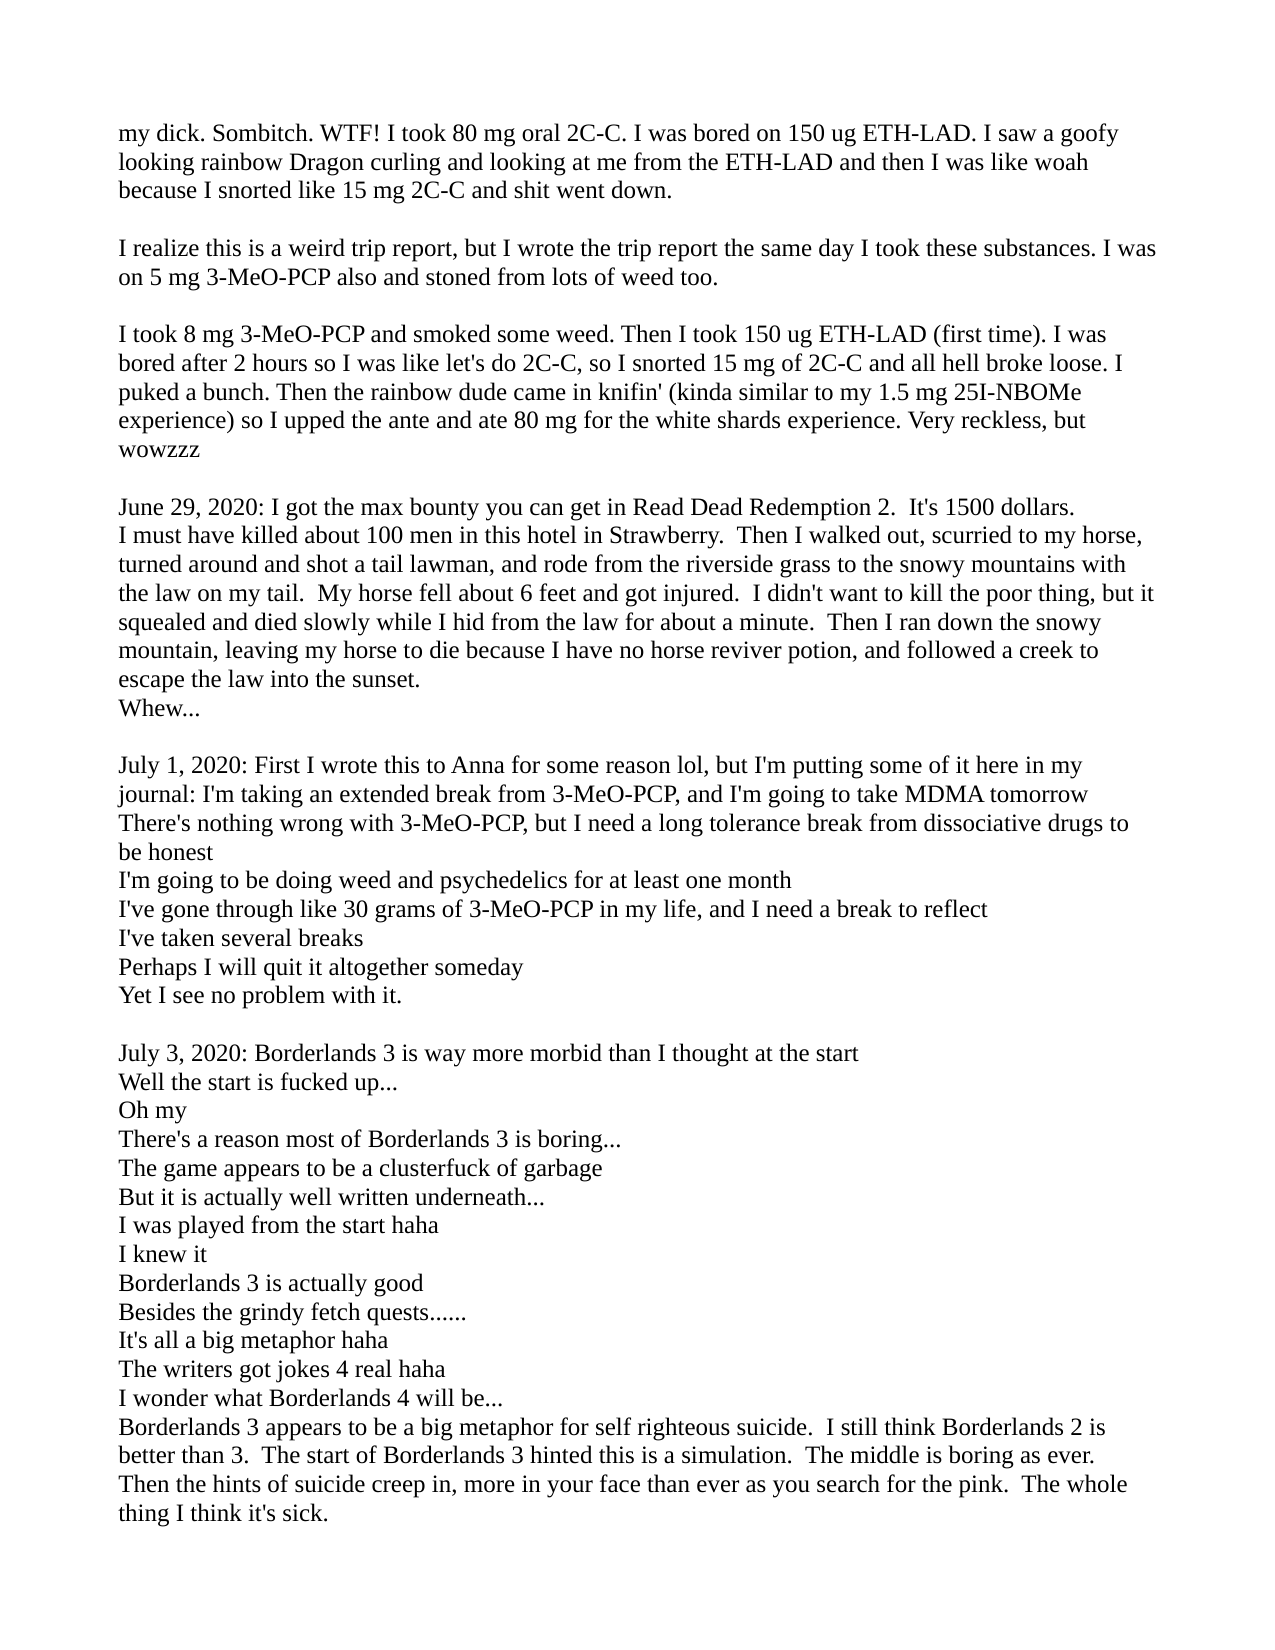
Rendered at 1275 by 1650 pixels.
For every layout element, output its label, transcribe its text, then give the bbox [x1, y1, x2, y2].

text There's a reason most of Borderlands 3 is boring... [118, 1124, 1157, 1153]
text I knew it [118, 1239, 1157, 1268]
text my dick. Sombitch. WTF! I took 80 mg oral 2C-C. I was bored on 150 ug ETH-LAD. I saw a goofy looking rainbow Dragon curling and looking at me from the ETH-LAD and then I was like woah because I snorted like 15 mg 2C-C and shit went down. [118, 118, 1157, 204]
text But it is actually well written underneath... [118, 1182, 1157, 1211]
text The game appears to be a clusterfuck of garbage [118, 1153, 1157, 1182]
text I wonder what Borderlands 4 will be... [118, 1383, 1157, 1412]
text I've taken several breaks [118, 923, 1157, 952]
text July 3, 2020: Borderlands 3 is way more morbid than I thought at the start [118, 1038, 1157, 1067]
text I realize this is a weird trip report, but I wrote the trip report the same day I took these substances. I was on 5 mg 3-MeO-PCP also and stoned from lots of weed too. [118, 233, 1157, 291]
text I've gone through like 30 grams of 3-MeO-PCP in my life, and I need a break to reflect [118, 894, 1157, 923]
text Besides the grindy fetch quests...... [118, 1297, 1157, 1326]
text Well the start is fucked up... [118, 1067, 1157, 1096]
text I must have killed about 100 men in this hotel in Strawberry. Then I walked out, scurried to my horse, turned around and shot a tail lawman, and rode from the riverside grass to the snowy mountains with the law on my tail. My horse fell about 6 feet and got injured. I didn't want to kill the poor thing, but it squealed and died slowly while I hid from the law for about a minute. Then I ran down the snowy mountain, leaving my horse to die because I have no horse reviver potion, and followed a creek to escape the law into the sunset. [118, 521, 1157, 693]
text There's nothing wrong with 3-MeO-PCP, but I need a long tolerance break from dissociative drugs to be honest [118, 808, 1157, 866]
text The writers got jokes 4 real haha [118, 1354, 1157, 1383]
text Oh my [118, 1096, 1157, 1124]
text I'm going to be doing weed and psychedelics for at least one month [118, 866, 1157, 894]
text Borderlands 3 appears to be a big metaphor for self righteous suicide. I still think Borderlands 2 is better than 3. The start of Borderlands 3 hinted this is a simulation. The middle is boring as ever. Then the hints of suicide creep in, more in your face than ever as you search for the pink. The whole thing I think it's sick. [118, 1412, 1157, 1527]
text Yet I see no problem with it. [118, 981, 1157, 1009]
text Perhaps I will quit it altogether someday [118, 952, 1157, 981]
text I took 8 mg 3-MeO-PCP and smoked some weed. Then I took 150 ug ETH-LAD (first time). I was bored after 2 hours so I was like let's do 2C-C, so I snorted 15 mg of 2C-C and all hell broke loose. I puked a bunch. Then the rainbow dude came in knifin' (kinda similar to my 1.5 mg 25I-NBOMe experience) so I upped the ante and ate 80 mg for the white shards experience. Very reckless, but wowzzz [118, 319, 1157, 463]
text It's all a big metaphor haha [118, 1326, 1157, 1354]
text I was played from the start haha [118, 1211, 1157, 1239]
text Whew... [118, 693, 1157, 722]
text Borderlands 3 is actually good [118, 1268, 1157, 1297]
text July 1, 2020: First I wrote this to Anna for some reason lol, but I'm putting some of it here in my journal: I'm taking an extended break from 3-MeO-PCP, and I'm going to take MDMA tomorrow [118, 751, 1157, 808]
text June 29, 2020: I got the max bounty you can get in Read Dead Redemption 2. It's 1500 dollars. [118, 492, 1157, 521]
